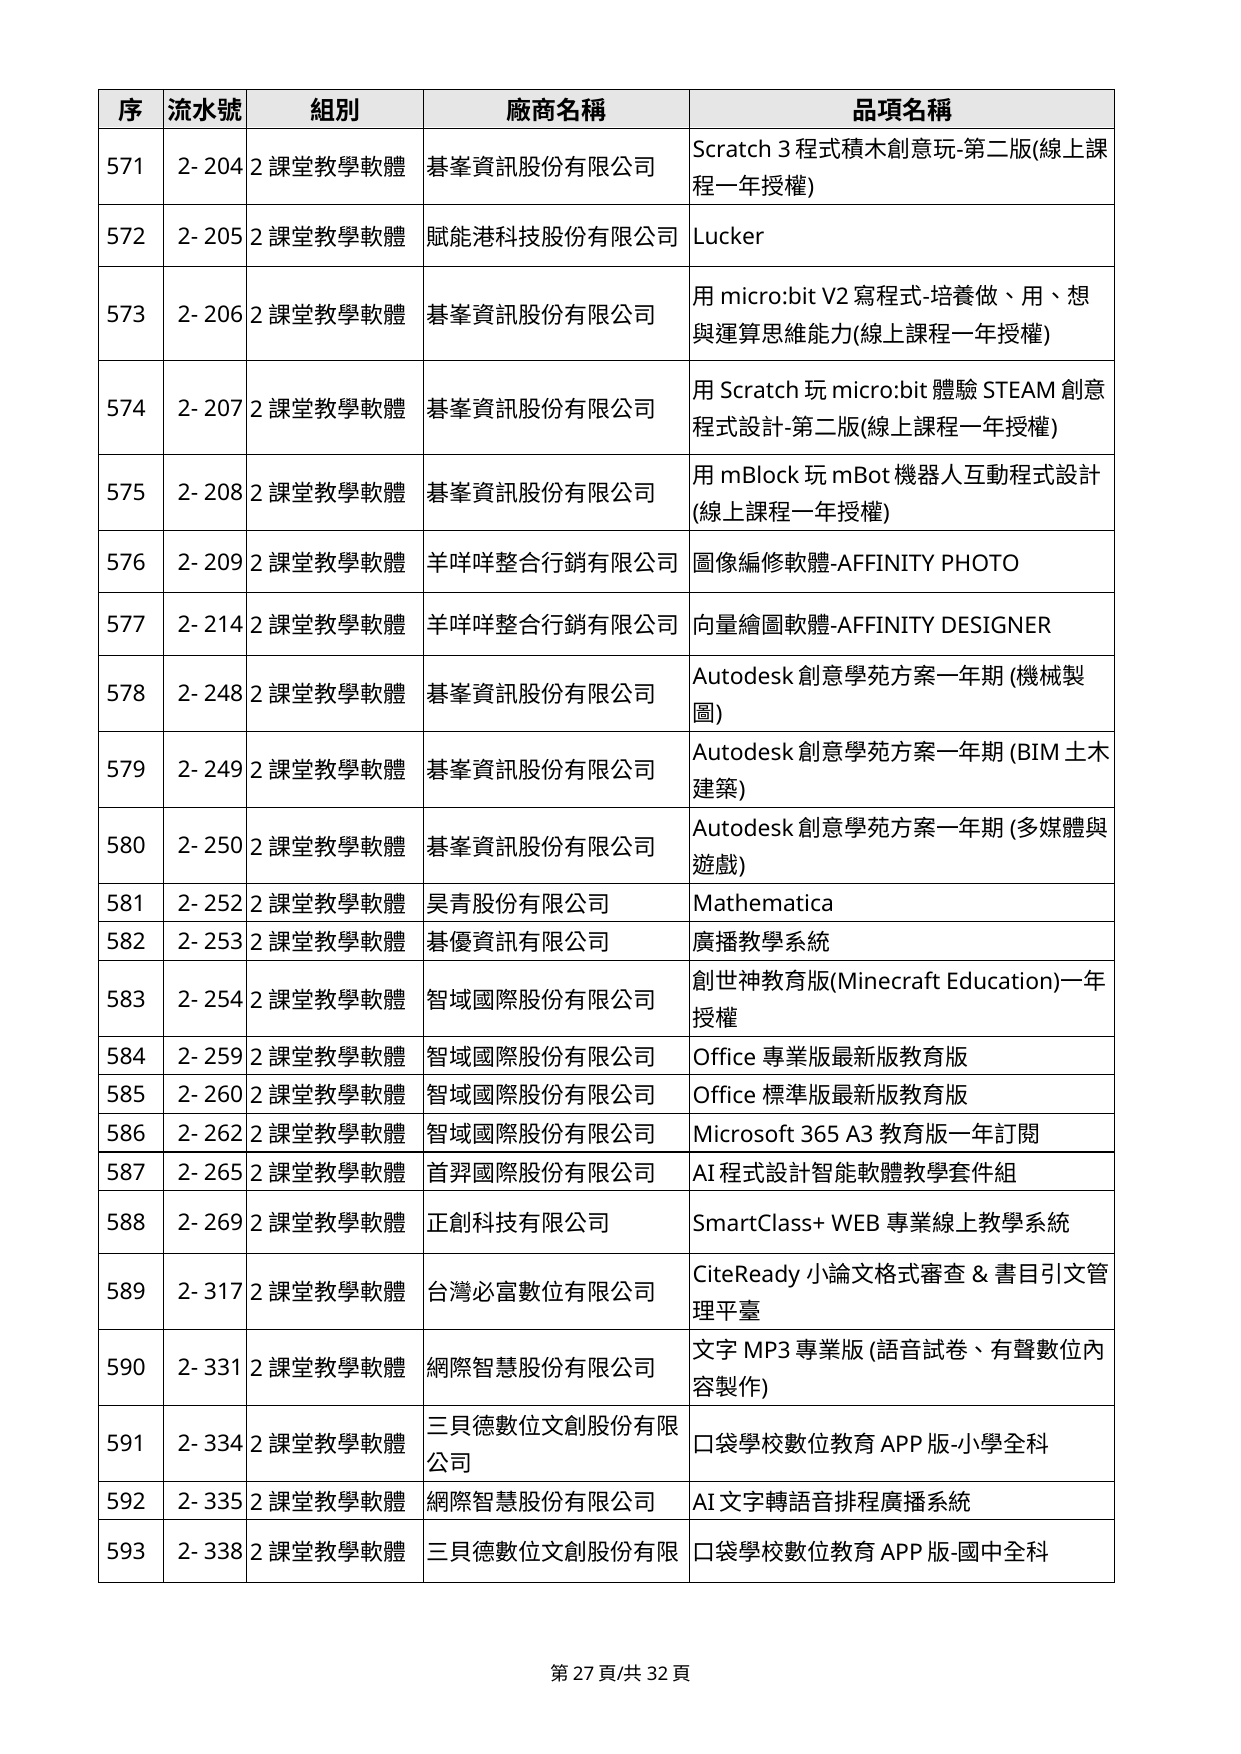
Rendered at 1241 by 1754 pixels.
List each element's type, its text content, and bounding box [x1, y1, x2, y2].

table_cell AI程式設計智能軟體教學套件組 [690, 1153, 1114, 1190]
table_cell 249 [201, 732, 246, 807]
table_cell [99, 656, 163, 731]
table_cell 2- [164, 1520, 201, 1582]
table_header 廠商名稱 [424, 90, 689, 127]
table_cell 2 課堂教學軟體 [247, 1482, 423, 1519]
table_cell [99, 1075, 163, 1113]
table_cell 2- [164, 656, 201, 731]
table_cell 2 課堂教學軟體 [247, 531, 423, 592]
table_cell 2- [164, 267, 201, 360]
table_cell 338 [201, 1520, 246, 1582]
table_cell 用micro:bit V2寫程式-培養做、用、想與運算思維能力(線上課程一年授權) [690, 267, 1114, 360]
table_cell 賦能港科技股份有限公司 [424, 205, 689, 266]
table_cell 碁峯資訊股份有限公司 [424, 361, 689, 453]
table_cell 254 [201, 961, 246, 1036]
table_cell 204 [201, 129, 246, 203]
table_cell Lucker [690, 205, 1114, 266]
table_cell 2- [164, 455, 201, 529]
table_cell 碁峯資訊股份有限公司 [424, 732, 689, 807]
table_cell 圖像編修軟體-AFFINITY PHOTO [690, 531, 1114, 592]
table_cell 向量繪圖軟體-AFFINITY DESIGNER [690, 593, 1114, 654]
table_cell [99, 961, 163, 1036]
table_cell 2 課堂教學軟體 [247, 267, 423, 360]
table_cell Autodesk創意學苑方案一年期 (BIM土木建築) [690, 732, 1114, 807]
table_cell 2 課堂教學軟體 [247, 593, 423, 654]
table_cell 2- [164, 593, 201, 654]
table_cell 首羿國際股份有限公司 [424, 1153, 689, 1190]
table_cell 2- [164, 361, 201, 453]
table_cell 2 課堂教學軟體 [247, 1037, 423, 1074]
table_cell 265 [201, 1153, 246, 1190]
table_cell [99, 1520, 163, 1582]
table_cell 2- [164, 961, 201, 1036]
table_cell [99, 593, 163, 654]
table_cell 碁峯資訊股份有限公司 [424, 129, 689, 203]
table_cell 2- [164, 1406, 201, 1481]
table_cell Autodesk創意學苑方案一年期 (多媒體與遊戲) [690, 808, 1114, 883]
table_cell [99, 1330, 163, 1404]
table_cell 2 課堂教學軟體 [247, 455, 423, 529]
table_cell [99, 808, 163, 883]
table_cell 250 [201, 808, 246, 883]
table_cell Office 專業版最新版教育版 [690, 1037, 1114, 1074]
table_cell [99, 205, 163, 266]
table_cell [99, 1153, 163, 1190]
table_cell 2 課堂教學軟體 [247, 1191, 423, 1252]
table_cell 智域國際股份有限公司 [424, 1114, 689, 1151]
table_cell [99, 1482, 163, 1519]
table_cell 智域國際股份有限公司 [424, 1075, 689, 1113]
table_cell 用mBlock玩mBot機器人互動程式設計(線上課程一年授權) [690, 455, 1114, 529]
table_header 序 [99, 90, 163, 127]
table_cell 智域國際股份有限公司 [424, 1037, 689, 1074]
table_cell 2- [164, 1114, 201, 1151]
table_cell [99, 267, 163, 360]
table_cell 2- [164, 808, 201, 883]
table_cell 台灣必富數位有限公司 [424, 1254, 689, 1328]
table_cell AI文字轉語音排程廣播系統 [690, 1482, 1114, 1519]
table_cell 2- [164, 1191, 201, 1252]
table_cell 269 [201, 1191, 246, 1252]
table_cell 2 課堂教學軟體 [247, 1330, 423, 1404]
table_cell 214 [201, 593, 246, 654]
table_cell [99, 1191, 163, 1252]
table_cell 2 課堂教學軟體 [247, 1075, 423, 1113]
table_cell 2- [164, 1037, 201, 1074]
table_cell 創世神教育版(Minecraft Education)一年授權 [690, 961, 1114, 1036]
table_cell 碁優資訊有限公司 [424, 922, 689, 960]
table_cell 260 [201, 1075, 246, 1113]
table_cell [99, 129, 163, 203]
table_cell 2- [164, 884, 201, 921]
table_cell 2- [164, 531, 201, 592]
table_cell 羊咩咩整合行銷有限公司 [424, 593, 689, 654]
table_cell Scratch 3程式積木創意玩-第二版(線上課程一年授權) [690, 129, 1114, 203]
table_cell [99, 455, 163, 529]
table_header 品項名稱 [690, 90, 1114, 127]
table_cell 用Scratch玩micro:bit體驗STEAM創意程式設計-第二版(線上課程一年授權) [690, 361, 1114, 453]
table_cell 廣播教學系統 [690, 922, 1114, 960]
table_cell [99, 884, 163, 921]
table_cell 2 課堂教學軟體 [247, 922, 423, 960]
table_cell 2 課堂教學軟體 [247, 1406, 423, 1481]
table_cell Office 標準版最新版教育版 [690, 1075, 1114, 1113]
table_cell 口袋學校數位教育APP版-國中全科 [690, 1520, 1114, 1582]
table_cell [99, 361, 163, 453]
table_cell 335 [201, 1482, 246, 1519]
table_cell [99, 1037, 163, 1074]
table_cell 2 課堂教學軟體 [247, 205, 423, 266]
table_cell [99, 1114, 163, 1151]
table_cell [99, 1406, 163, 1481]
table_cell 206 [201, 267, 246, 360]
table_cell [99, 531, 163, 592]
table_cell 2 課堂教學軟體 [247, 129, 423, 203]
table_cell 三貝德數位文創股份有限公司 [424, 1406, 689, 1481]
table_cell 三貝德數位文創股份有限 [424, 1520, 689, 1582]
table_cell 334 [201, 1406, 246, 1481]
table_cell 羊咩咩整合行銷有限公司 [424, 531, 689, 592]
table_cell 網際智慧股份有限公司 [424, 1482, 689, 1519]
table_cell 2 課堂教學軟體 [247, 656, 423, 731]
table_cell 2- [164, 129, 201, 203]
table_cell 209 [201, 531, 246, 592]
table_cell 2- [164, 205, 201, 266]
table_header 組別 [247, 90, 423, 127]
table_cell 317 [201, 1254, 246, 1328]
table_cell 網際智慧股份有限公司 [424, 1330, 689, 1404]
table_cell 248 [201, 656, 246, 731]
table_cell 碁峯資訊股份有限公司 [424, 267, 689, 360]
table_cell 昊青股份有限公司 [424, 884, 689, 921]
table_cell 2 課堂教學軟體 [247, 1254, 423, 1328]
table_cell 2- [164, 1482, 201, 1519]
table_cell 2- [164, 732, 201, 807]
table_cell Mathematica [690, 884, 1114, 921]
table_cell 2- [164, 1330, 201, 1404]
table_cell [99, 1254, 163, 1328]
table_cell 2- [164, 1153, 201, 1190]
table_cell SmartClass+ WEB 專業線上教學系統 [690, 1191, 1114, 1252]
table_cell 253 [201, 922, 246, 960]
table_cell 2- [164, 922, 201, 960]
table_cell 碁峯資訊股份有限公司 [424, 455, 689, 529]
table_cell 2 課堂教學軟體 [247, 732, 423, 807]
table_cell 正創科技有限公司 [424, 1191, 689, 1252]
table_cell 2- [164, 1254, 201, 1328]
table_cell 205 [201, 205, 246, 266]
table_header 流水號 [164, 90, 246, 127]
table_cell [99, 732, 163, 807]
table_cell 262 [201, 1114, 246, 1151]
table_cell 口袋學校數位教育APP版-小學全科 [690, 1406, 1114, 1481]
table_cell 2 課堂教學軟體 [247, 1520, 423, 1582]
table_cell 207 [201, 361, 246, 453]
table_cell 2 課堂教學軟體 [247, 1114, 423, 1151]
table_cell 2 課堂教學軟體 [247, 884, 423, 921]
table_cell Autodesk創意學苑方案一年期 (機械製圖) [690, 656, 1114, 731]
table_cell 智域國際股份有限公司 [424, 961, 689, 1036]
table_cell 2 課堂教學軟體 [247, 1153, 423, 1190]
table_cell 208 [201, 455, 246, 529]
table_cell 2 課堂教學軟體 [247, 361, 423, 453]
table_cell [99, 922, 163, 960]
table_cell Microsoft 365 A3 教育版一年訂閱 [690, 1114, 1114, 1151]
table_cell 2 課堂教學軟體 [247, 961, 423, 1036]
table_cell 文字MP3專業版 (語音試卷、有聲數位內容製作) [690, 1330, 1114, 1404]
table_cell 331 [201, 1330, 246, 1404]
table_cell CiteReady 小論文格式審查 & 書目引文管理平臺 [690, 1254, 1114, 1328]
table_cell 碁峯資訊股份有限公司 [424, 808, 689, 883]
table_cell 碁峯資訊股份有限公司 [424, 656, 689, 731]
table_cell 2- [164, 1075, 201, 1113]
table_cell 252 [201, 884, 246, 921]
table_cell 2 課堂教學軟體 [247, 808, 423, 883]
table_cell 259 [201, 1037, 246, 1074]
